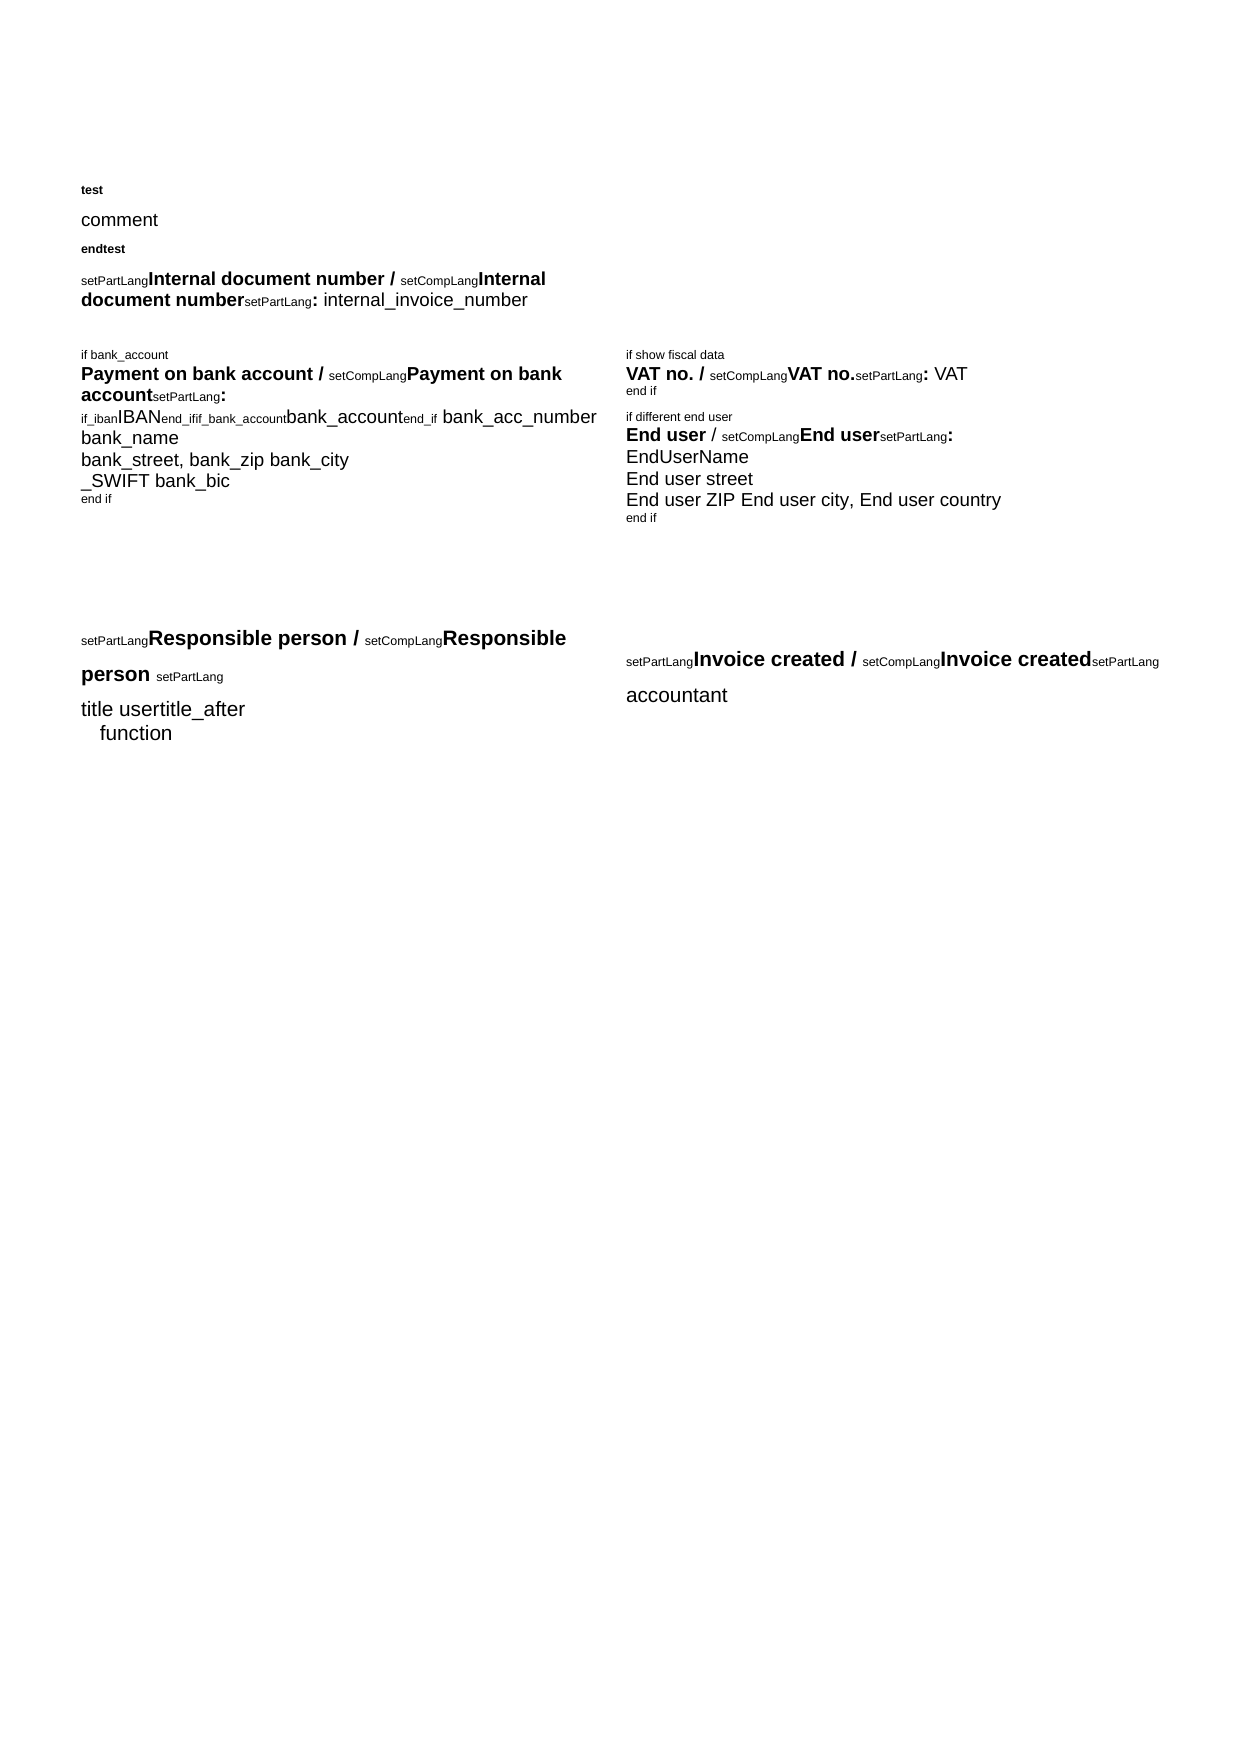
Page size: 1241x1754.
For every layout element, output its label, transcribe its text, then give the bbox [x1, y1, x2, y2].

table_cell [75, 316, 620, 342]
table_header [620, 262, 1165, 316]
table_cell endtest [75, 236, 1165, 262]
table_cell comment [75, 203, 1165, 236]
table_cell if different end user End user / setCompLangEnd usersetPartLang: EndUserName End user street End user ZIP End user city, End user country end if [620, 404, 1165, 531]
table_cell setPartLangInvoice created / setCompLangInvoice createdsetPartLang accountant [620, 620, 1165, 751]
table_cell if bank_account Payment on bank account / setCompLangPayment on bank accountsetPartLang: if_ibanIBANend_ifif_bank_accountbank_accountend_if bank_acc_number bank_name bank_street, bank_zip bank_city _SWIFT bank_bic end if [75, 342, 620, 531]
table_cell [75, 531, 1165, 620]
table_header setPartLangInternal document number / setCompLangInternal document numbersetPartLang: internal_invoice_number [75, 262, 620, 316]
table_cell setPartLangResponsible person / setCompLangResponsible person setPartLang title usertitle_after function [75, 620, 620, 751]
table_cell [620, 316, 1165, 342]
table_header test [75, 177, 1165, 203]
table_cell if show fiscal data VAT no. / setCompLangVAT no.setPartLang: VAT end if [620, 342, 1165, 404]
